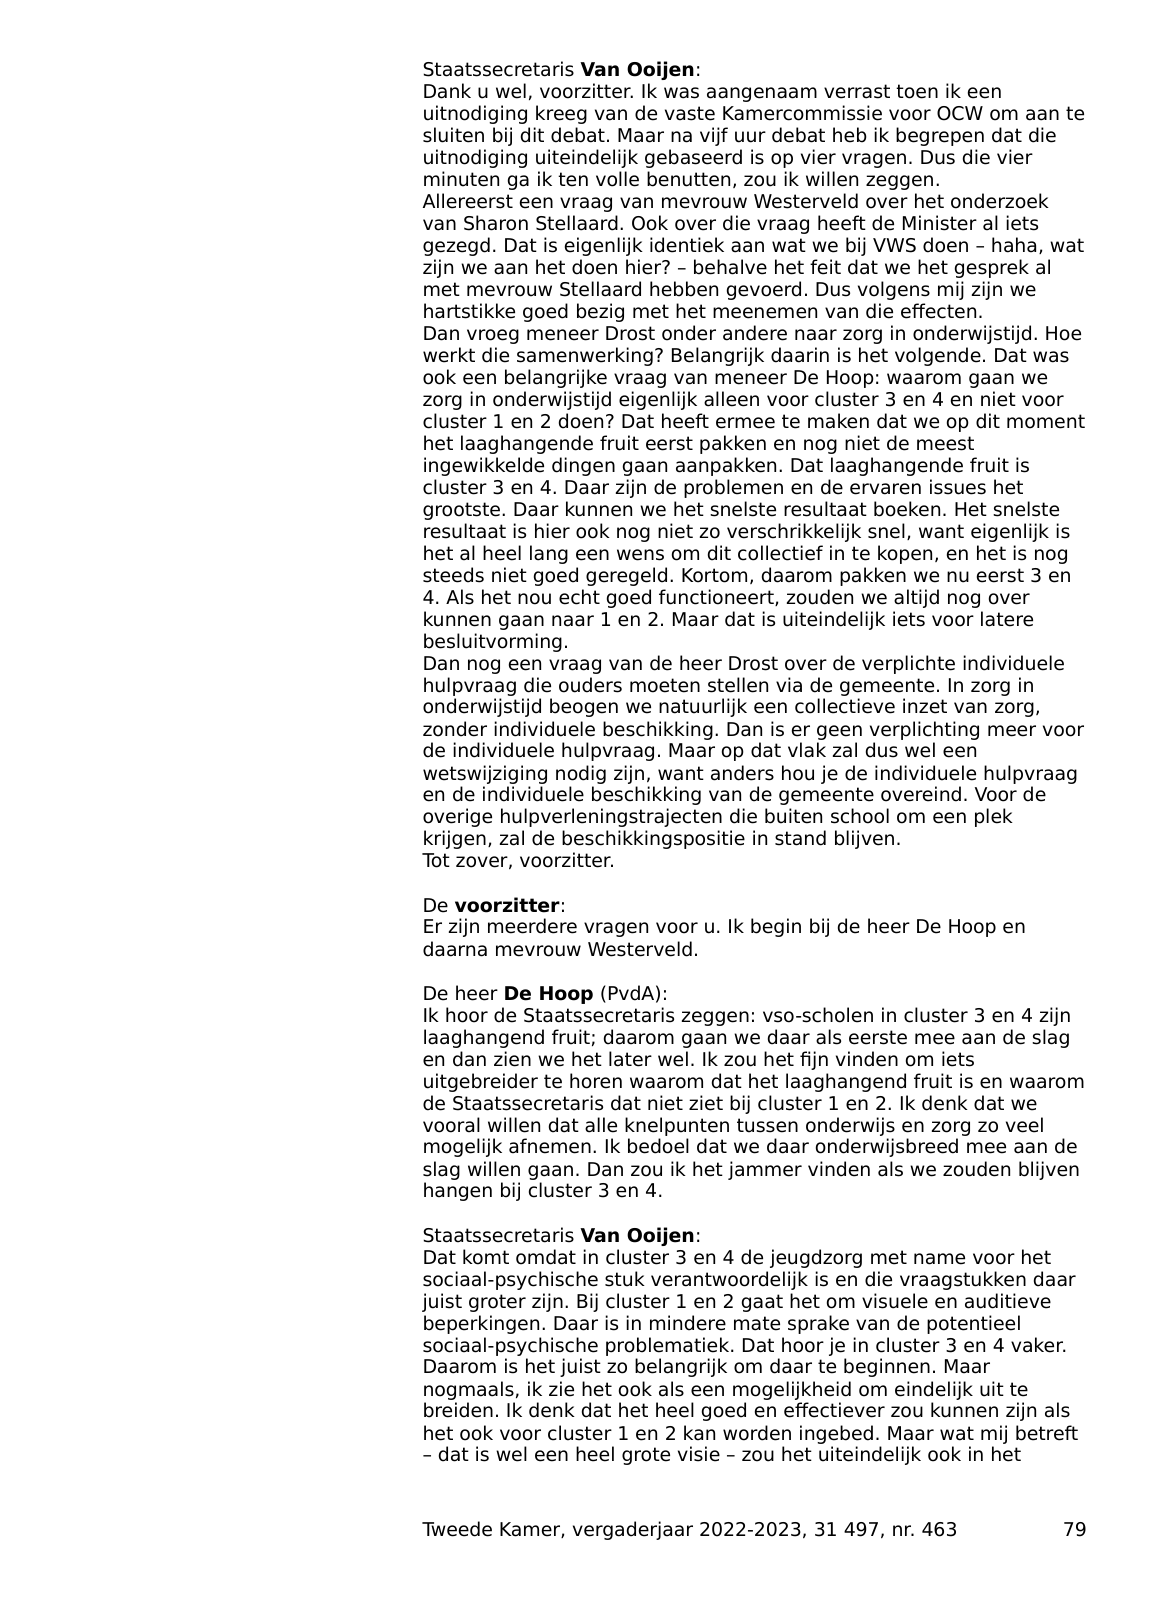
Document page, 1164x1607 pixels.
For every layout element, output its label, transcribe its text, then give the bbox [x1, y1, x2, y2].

text De voorzitter: [422, 894, 1087, 916]
text Staatssecretaris Van Ooijen: [422, 59, 1087, 81]
text Dank u wel, voorzitter. Ik was aangenaam verrast toen ik een uitnodiging kreeg van de vaste Kamercommissie voor OCW om aan te sluiten bij dit debat. Maar na vijf uur debat heb ik begrepen dat die uitnodiging uiteindelijk gebaseerd is op vier vragen. Dus die vier minuten ga ik ten volle benutten, zou ik willen zeggen. [422, 81, 1087, 191]
text Tot zover, voorzitter. [422, 850, 1087, 872]
text Dan vroeg meneer Drost onder andere naar zorg in onderwijstijd. Hoe werkt die samenwerking? Belangrijk daarin is het volgende. Dat was ook een belangrijke vraag van meneer De Hoop: waarom gaan we zorg in onderwijstijd eigenlijk alleen voor cluster 3 en 4 en niet voor cluster 1 en 2 doen? Dat heeft ermee te maken dat we op dit moment het laaghangende fruit eerst pakken en nog niet de meest ingewikkelde dingen gaan aanpakken. Dat laaghangende fruit is cluster 3 en 4. Daar zijn de problemen en de ervaren issues het grootste. Daar kunnen we het snelste resultaat boeken. Het snelste resultaat is hier ook nog niet zo verschrikkelijk snel, want eigenlijk is het al heel lang een wens om dit collectief in te kopen, en het is nog steeds niet goed geregeld. Kortom, daarom pakken we nu eerst 3 en 4. Als het nou echt goed functioneert, zouden we altijd nog over kunnen gaan naar 1 en 2. Maar dat is uiteindelijk iets voor latere besluitvorming. [422, 323, 1087, 652]
text Er zijn meerdere vragen voor u. Ik begin bij de heer De Hoop en daarna mevrouw Westerveld. [422, 916, 1087, 960]
text Ik hoor de Staatssecretaris zeggen: vso-scholen in cluster 3 en 4 zijn laaghangend fruit; daarom gaan we daar als eerste mee aan de slag en dan zien we het later wel. Ik zou het fijn vinden om iets uitgebreider te horen waarom dat het laaghangend fruit is en waarom de Staatssecretaris dat niet ziet bij cluster 1 en 2. Ik denk dat we vooral willen dat alle knelpunten tussen onderwijs en zorg zo veel mogelijk afnemen. Ik bedoel dat we daar onderwijsbreed mee aan de slag willen gaan. Dan zou ik het jammer vinden als we zouden blijven hangen bij cluster 3 en 4. [422, 1004, 1087, 1202]
text Dat komt omdat in cluster 3 en 4 de jeugdzorg met name voor het sociaal-psychische stuk verantwoordelijk is en die vraagstukken daar juist groter zijn. Bij cluster 1 en 2 gaat het om visuele en auditieve beperkingen. Daar is in mindere mate sprake van de potentieel sociaal-psychische problematiek. Dat hoor je in cluster 3 en 4 vaker. Daarom is het juist zo belangrijk om daar te beginnen. Maar nogmaals, ik zie het ook als een mogelijkheid om eindelijk uit te breiden. Ik denk dat het heel goed en effectiever zou kunnen zijn als het ook voor cluster 1 en 2 kan worden ingebed. Maar wat mij betreft – dat is wel een heel grote visie – zou het uiteindelijk ook in het [422, 1247, 1087, 1466]
text Staatssecretaris Van Ooijen: [422, 1224, 1087, 1247]
text Allereerst een vraag van mevrouw Westerveld over het onderzoek van Sharon Stellaard. Ook over die vraag heeft de Minister al iets gezegd. Dat is eigenlijk identiek aan wat we bij VWS doen – haha, wat zijn we aan het doen hier? – behalve het feit dat we het gesprek al met mevrouw Stellaard hebben gevoerd. Dus volgens mij zijn we hartstikke goed bezig met het meenemen van die effecten. [422, 191, 1087, 323]
text De heer De Hoop (PvdA): [422, 983, 1087, 1004]
text Dan nog een vraag van de heer Drost over de verplichte individuele hulpvraag die ouders moeten stellen via de gemeente. In zorg in onderwijstijd beogen we natuurlijk een collectieve inzet van zorg, zonder individuele beschikking. Dan is er geen verplichting meer voor de individuele hulpvraag. Maar op dat vlak zal dus wel een wetswijziging nodig zijn, want anders hou je de individuele hulpvraag en de individuele beschikking van de gemeente overeind. Voor de overige hulpverleningstrajecten die buiten school om een plek krijgen, zal de beschikkingspositie in stand blijven. [422, 652, 1087, 850]
